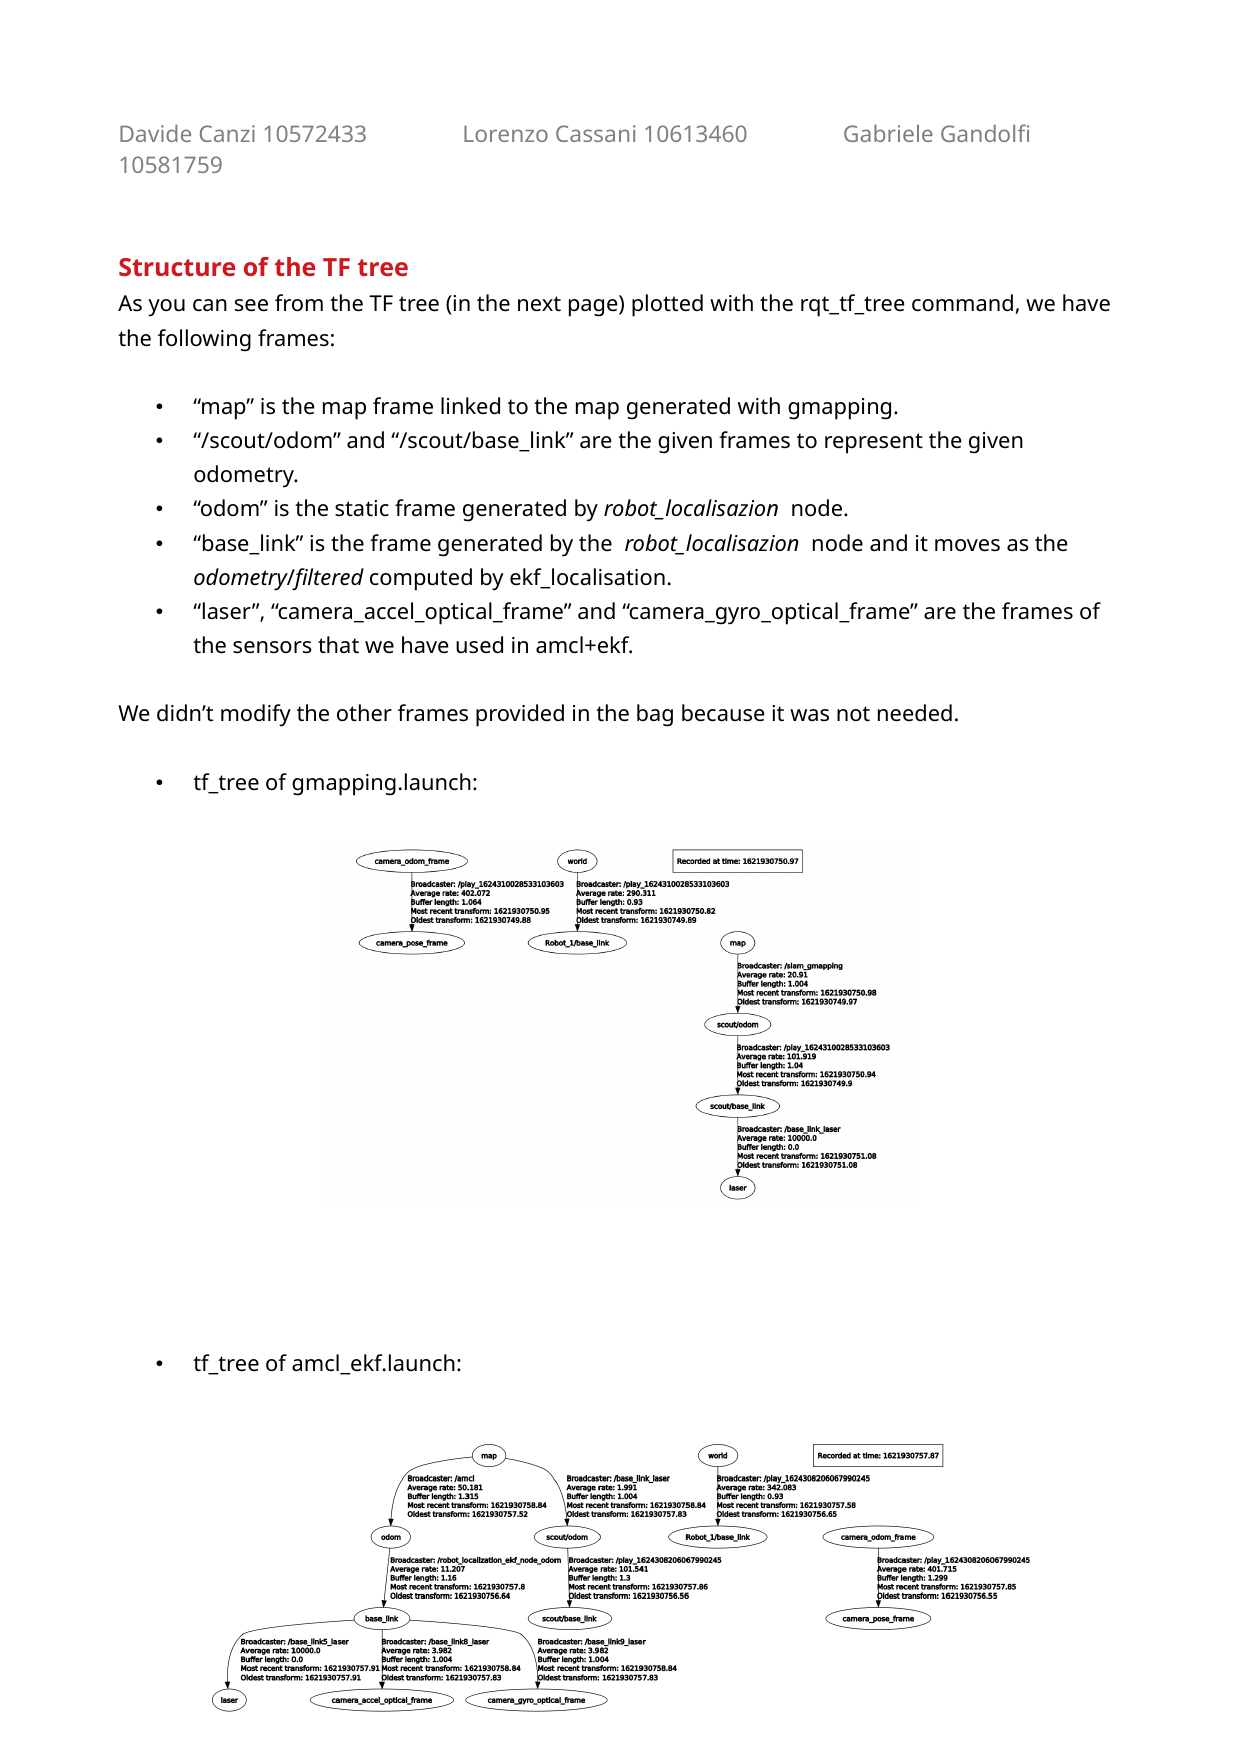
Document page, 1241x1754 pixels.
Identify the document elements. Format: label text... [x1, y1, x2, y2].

list tf_tree of amcl_ekf.launch: [156, 1348, 1122, 1377]
list “laser”, “camera_accel_optical_frame” and “camera_gyro_optical_frame” are the frames of the sensors that we have used in amcl+ekf. [156, 596, 1122, 660]
list “odom” is the static frame generated by robot_localisazion node. [156, 493, 1122, 523]
list “/scout/odom” and “/scout/base_link” are the given frames to represent the given odometry. [156, 425, 1122, 489]
text Structure of the TF tree [118, 249, 1122, 283]
list “base_link” is the frame generated by the robot_localisazion node and it moves as the odometry/filtered computed by ekf_localisation. [156, 528, 1122, 592]
list tf_tree of gmapping.launch: [156, 767, 1122, 797]
picture [324, 842, 433, 1206]
text We didn’t modify the other frames provided in the bag because it was not needed. [118, 698, 1122, 728]
text As you can see from the TF tree (in the next page) plotted with the rqt_tf_tree command, we have the following frames: [118, 288, 1122, 352]
picture [186, 1416, 296, 1728]
list “map” is the map frame linked to the map generated with gmapping. [156, 391, 1122, 421]
